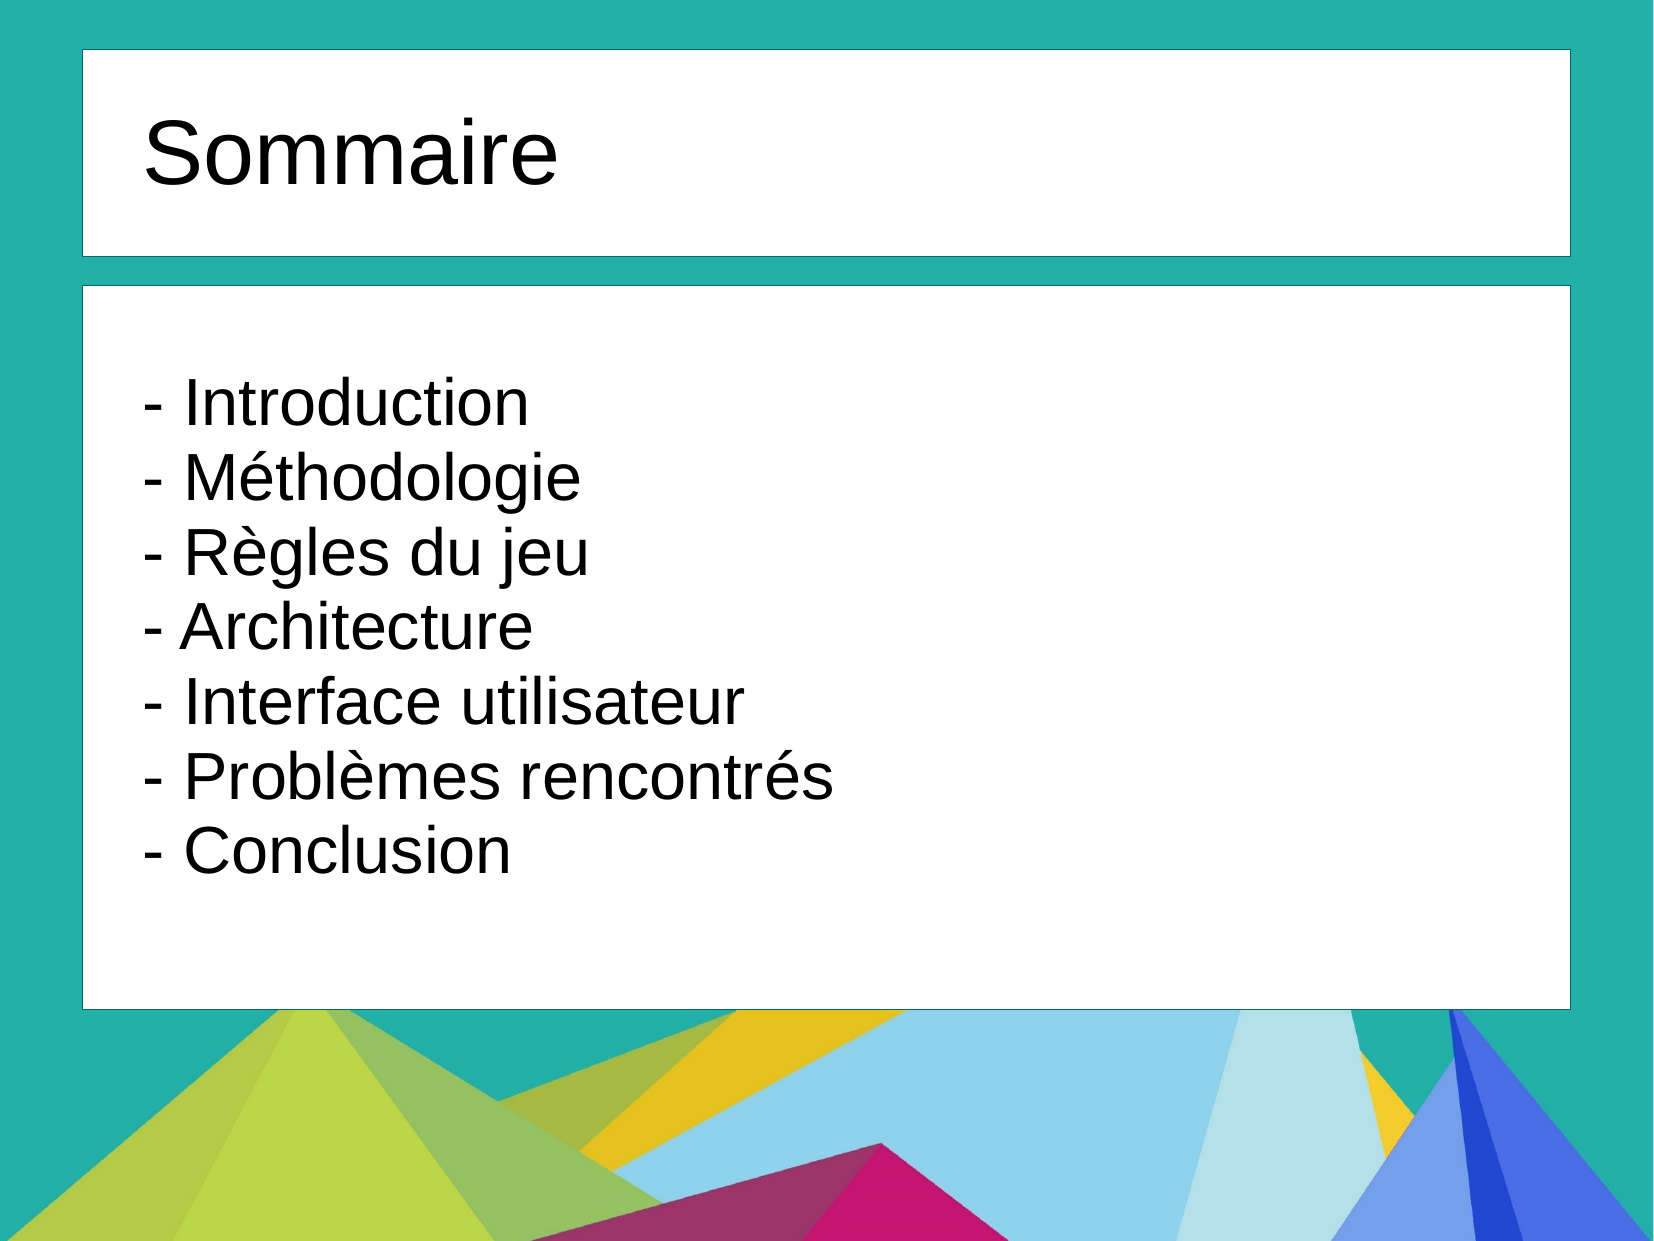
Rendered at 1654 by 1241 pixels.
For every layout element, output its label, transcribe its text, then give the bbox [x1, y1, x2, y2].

subtitle - Introduction - Méthodologie - Règles du jeu - Architecture - Interface utilisateur - Problèmes rencontrés - Conclusion [82, 290, 1571, 1010]
title Sommaire [82, 49, 1571, 257]
picture [0, 0, 1654, 1241]
text_box [82, 285, 1571, 290]
